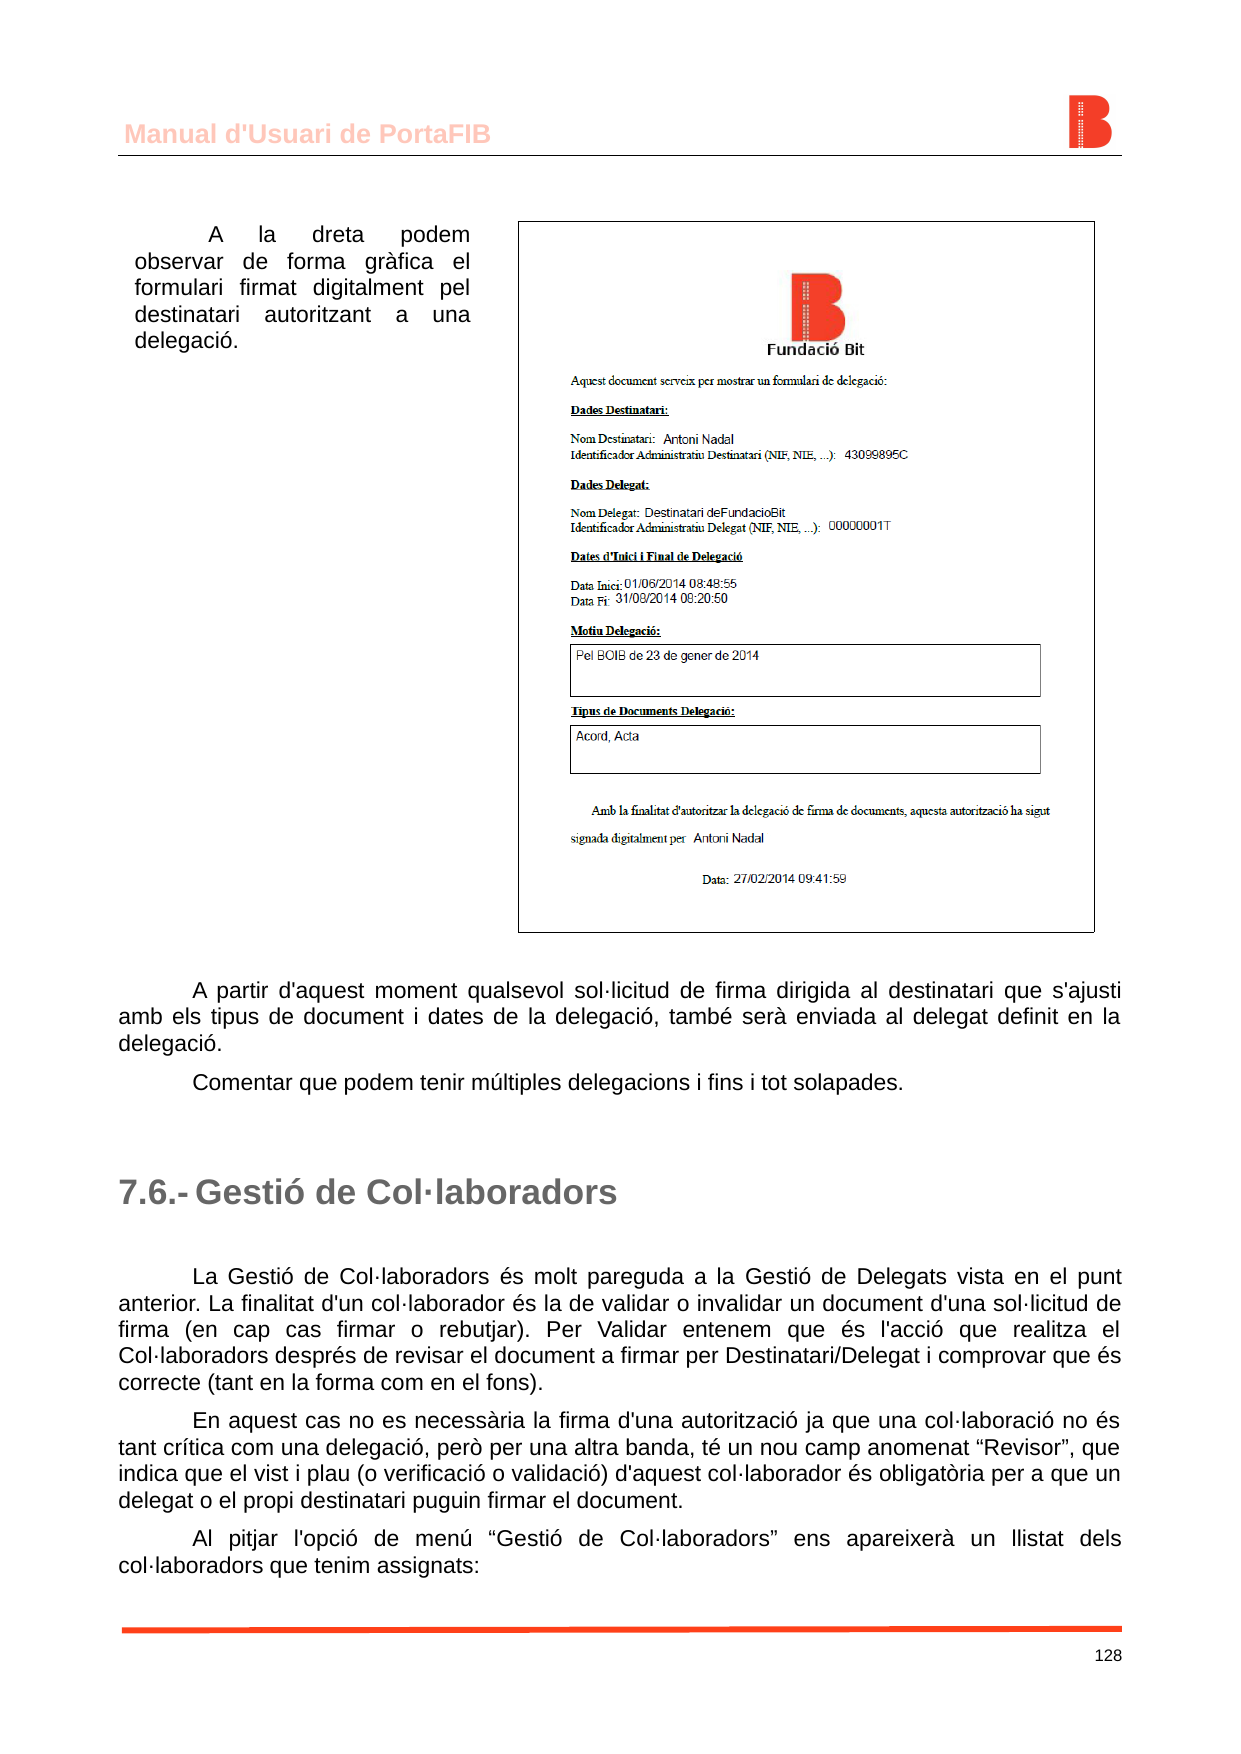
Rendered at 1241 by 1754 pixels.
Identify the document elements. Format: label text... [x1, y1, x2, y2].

text La Gestió de Col·laboradors és molt pareguda a la Gestió de Delegats vista en el punt anterior. La finalitat d'un col·laborador és la de validar o invalidar un document d'una sol·licitud de firma (en cap cas firmar o rebutjar). Per Validar entenem que és l'acció que realitza el Col·laboradors després de revisar el document a firmar per Destinatari/Delegat i comprovar que és correcte (tant en la forma com en el fons). [118, 1263, 1122, 1395]
picture [556, 260, 1056, 894]
text Comentar que podem tenir múltiples delegacions i fins i tot solapades. [118, 1068, 1122, 1095]
subtitle Gestió de Col·laboradors [118, 1171, 1122, 1212]
text Al pitjar l'opció de menú “Gestió de Col·laboradors” ens apareixerà un llistat dels col·laboradors que tenim assignats: [118, 1525, 1122, 1578]
table_header A la dreta podem observar de forma gràfica el formulari firmat digitalment pel destinatari autoritzant a una delegació. [118, 216, 489, 938]
text A partir d'aquest moment qualsevol sol·licitud de firma dirigida al destinatari que s'ajusti amb els tipus de document i dates de la delegació, també serà enviada al delegat definit en la delegació. [118, 977, 1122, 1056]
picture [1063, 94, 1117, 150]
text En aquest cas no es necessària la firma d'una autorització ja que una col·laboració no és tant crítica com una delegació, però per una altra banda, té un nou camp anomenat “Revisor”, que indica que el vist i plau (o verificació o validació) d'aquest col·laborador és obligatòria per a que un delegat o el propi destinatari puguin firmar el document. [118, 1407, 1122, 1513]
table_header [489, 216, 1122, 938]
